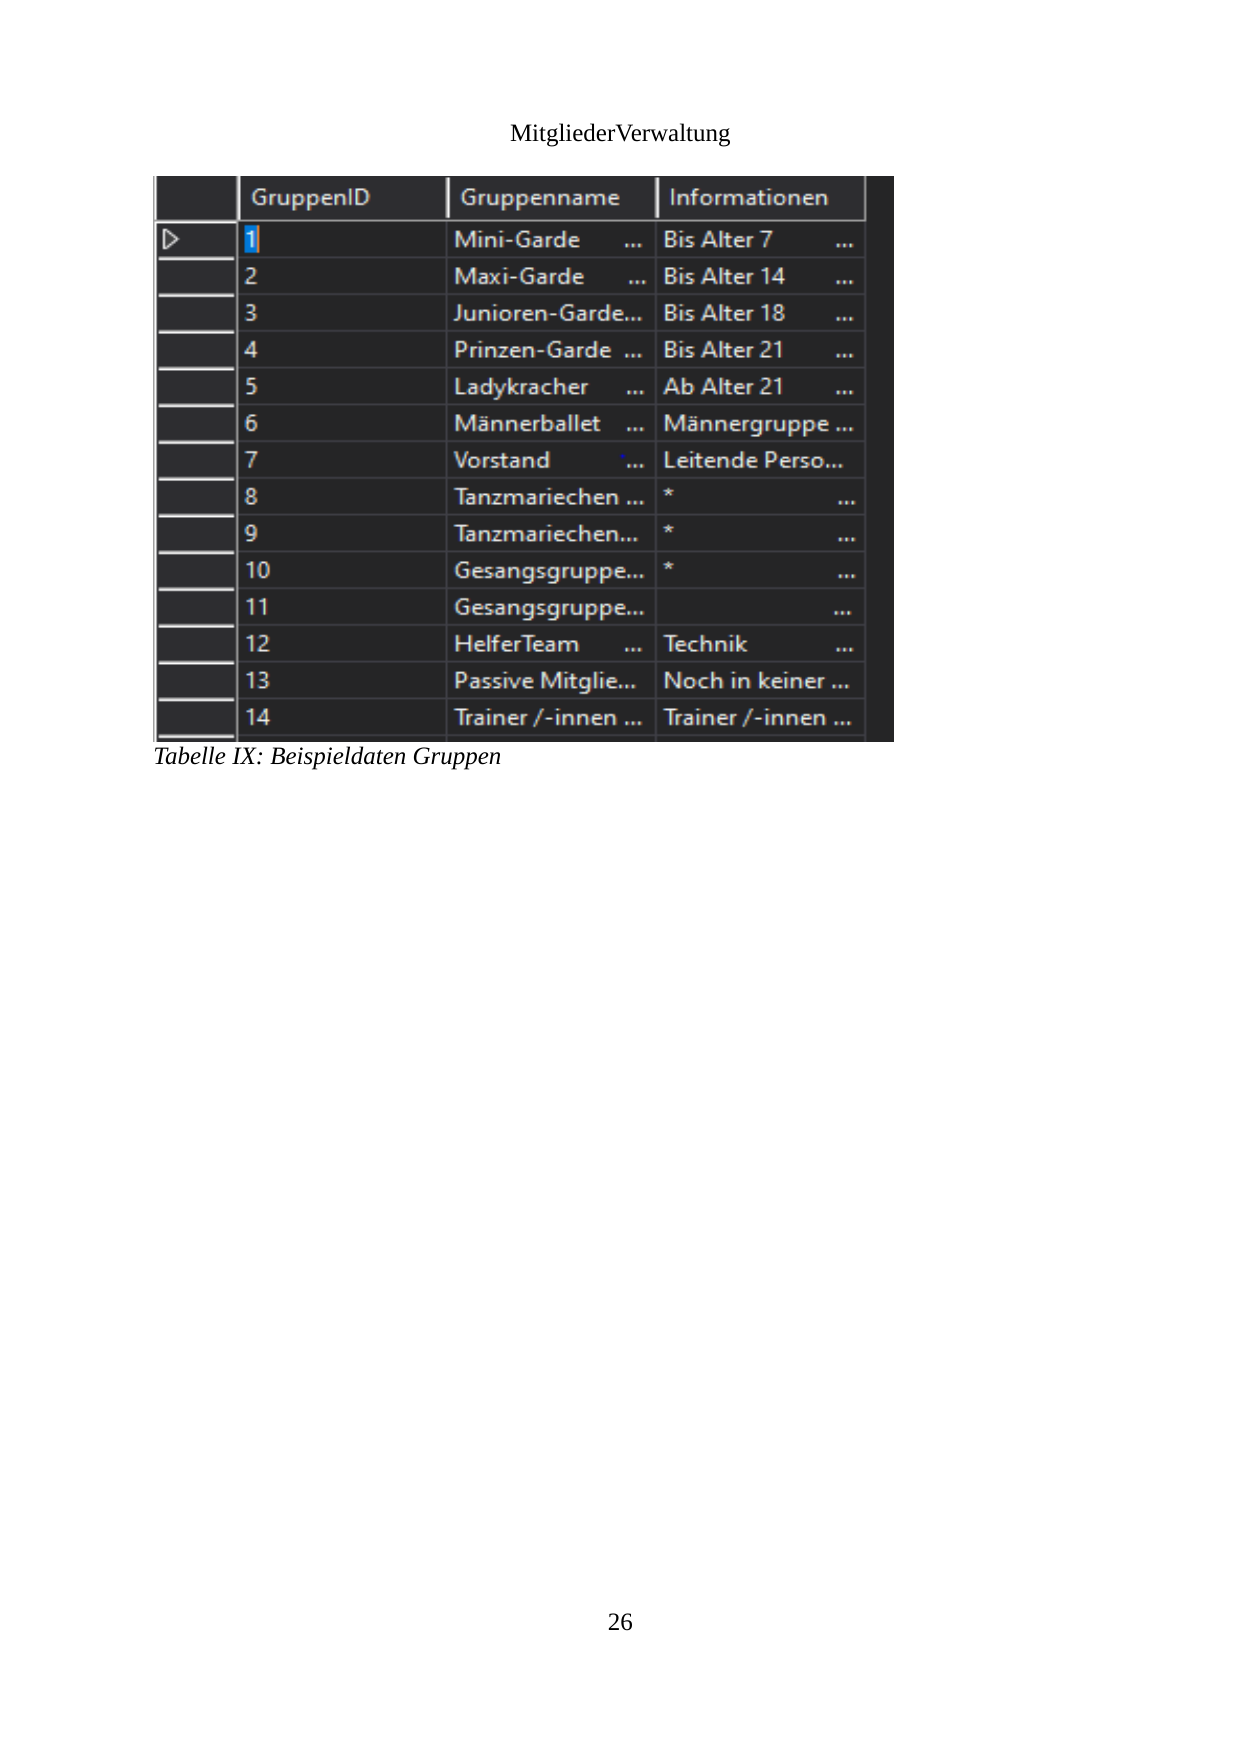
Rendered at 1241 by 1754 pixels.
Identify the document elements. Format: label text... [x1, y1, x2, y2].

text Tabelle IX: Beispieldaten Gruppen [153, 742, 894, 770]
picture [153, 176, 894, 742]
